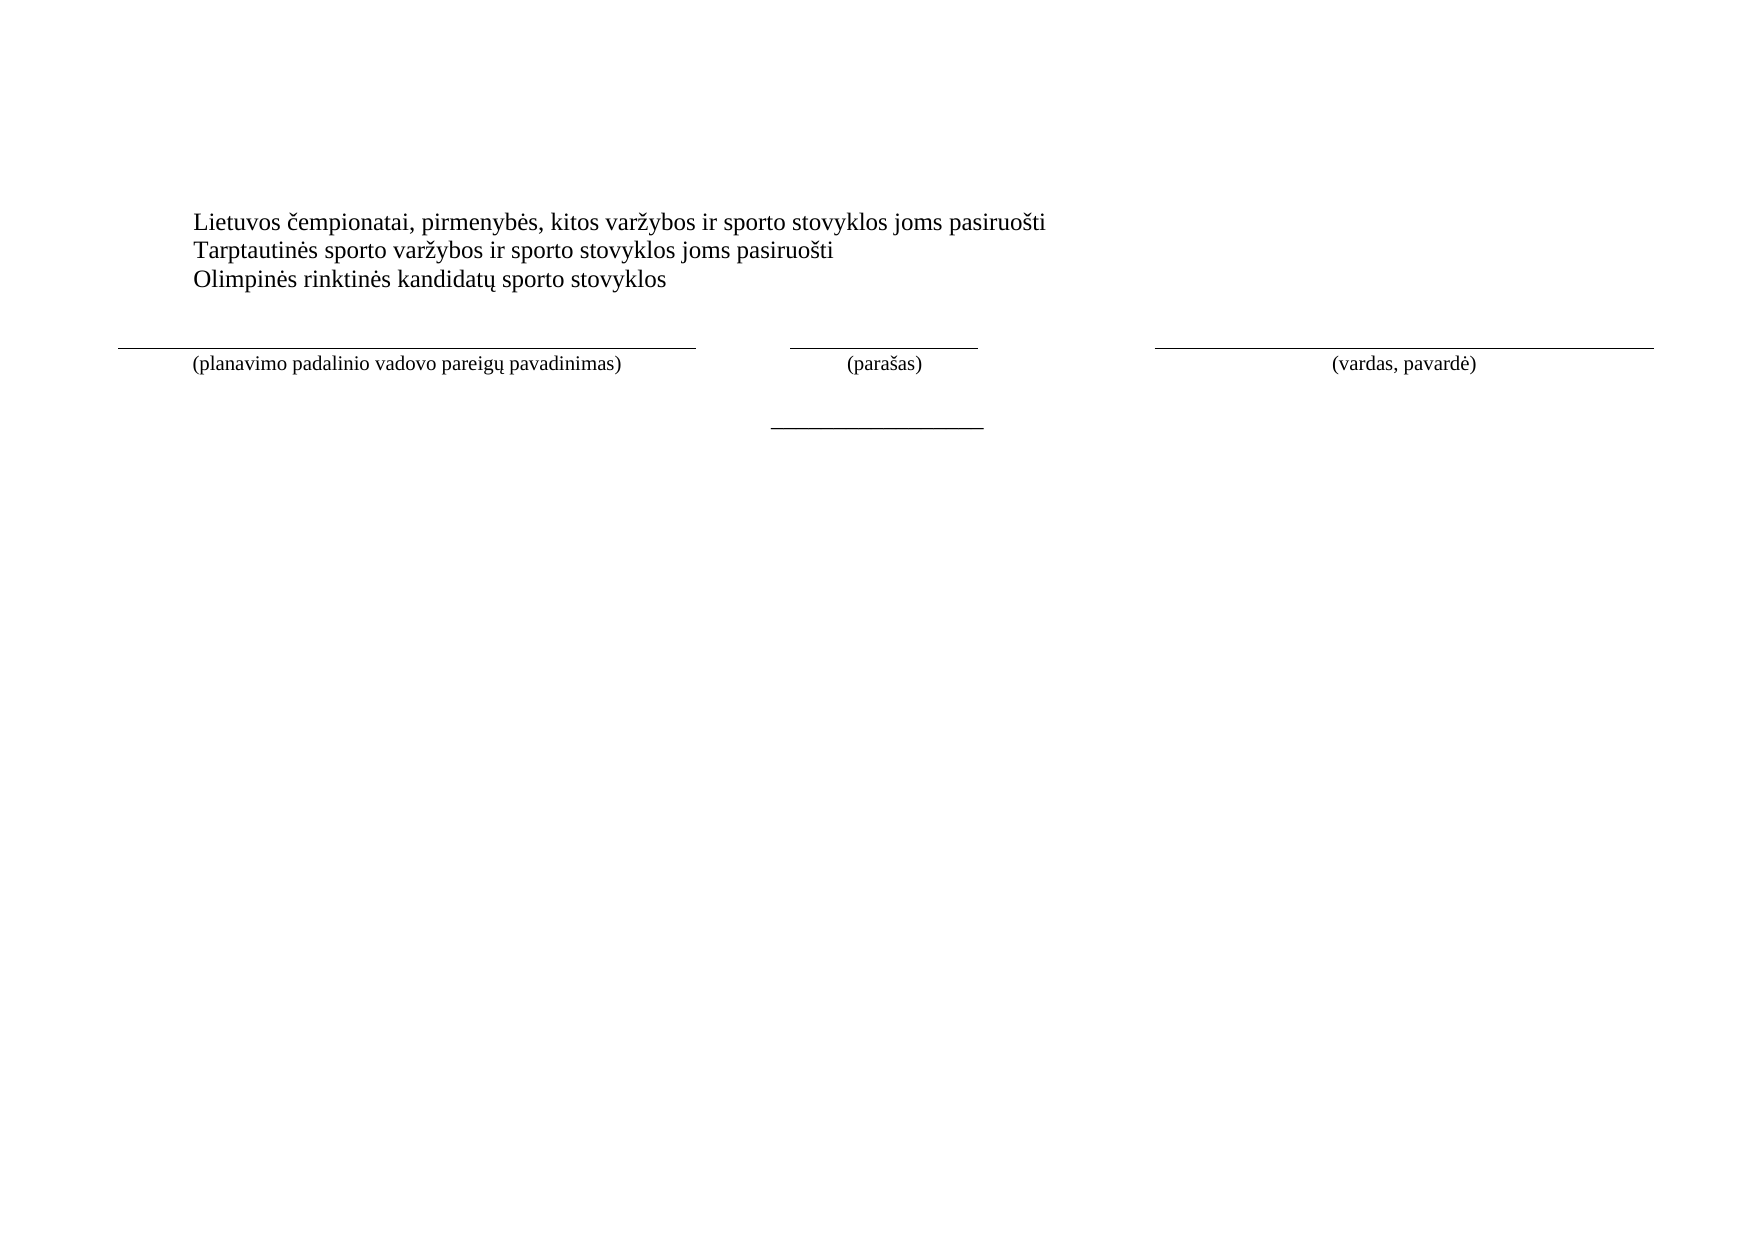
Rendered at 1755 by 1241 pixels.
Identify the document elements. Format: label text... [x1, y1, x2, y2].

table_cell (planavimo padalinio vadovo pareigų pavadinimas) [118, 349, 696, 375]
table_cell [696, 348, 790, 375]
table_header [1155, 322, 1653, 348]
table_header [118, 322, 696, 348]
text Olimpinės rinktinės kandidatų sporto stovyklos [118, 264, 1636, 293]
table_cell (vardas, pavardė) [1155, 349, 1653, 375]
text Lietuvos čempionatai, pirmenybės, kitos varžybos ir sporto stovyklos joms pasiruošti [118, 207, 1636, 235]
table_header [790, 322, 978, 348]
table_header [696, 322, 790, 348]
text Tarptautinės sporto varžybos ir sporto stovyklos joms pasiruošti [118, 235, 1636, 264]
table_header [978, 322, 1154, 348]
text _________________ [118, 403, 1636, 432]
table_cell (parašas) [790, 349, 978, 375]
table_cell [978, 348, 1154, 375]
